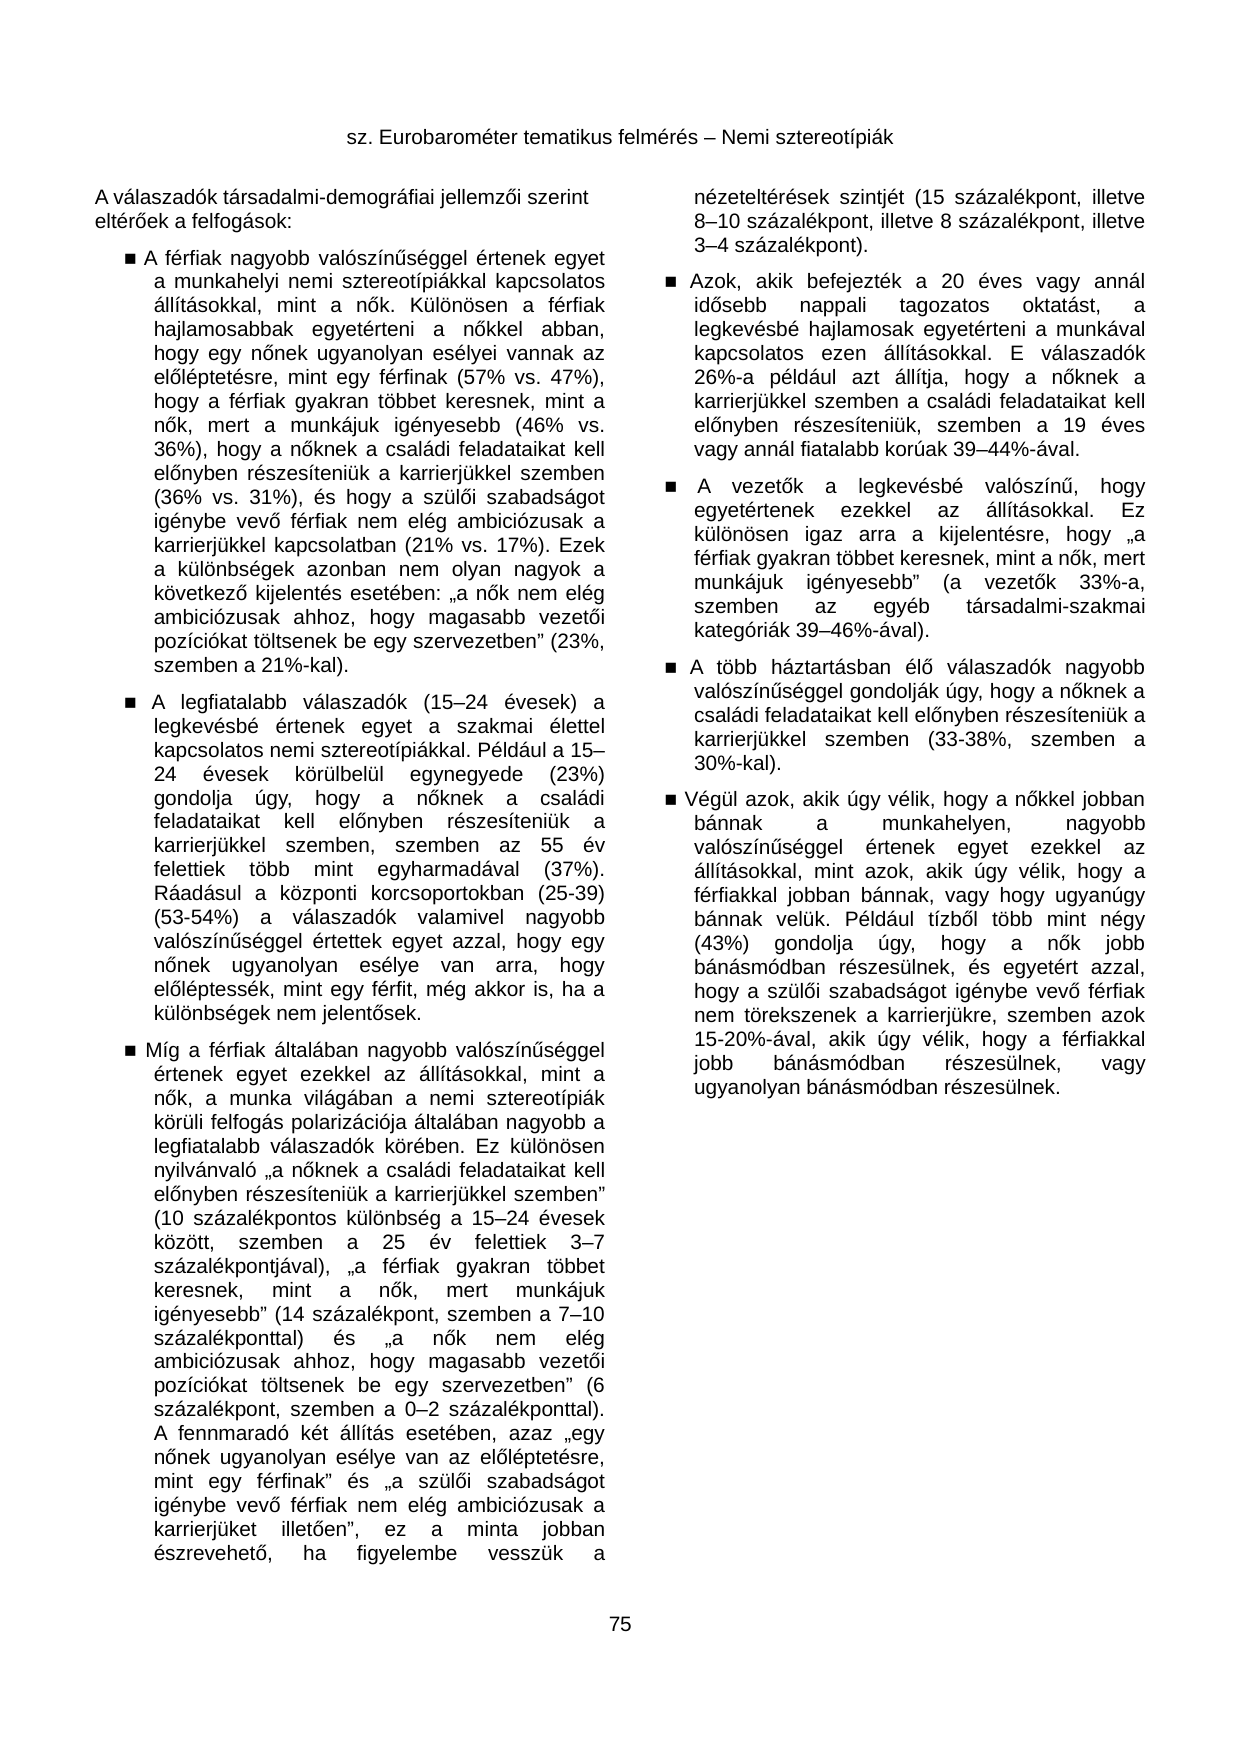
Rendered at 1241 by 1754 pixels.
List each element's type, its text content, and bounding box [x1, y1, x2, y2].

text A válaszadók társadalmi-demográfiai jellemzői szerint eltérőek a felfogások: [94, 184, 605, 232]
text ■ A legfiatalabb válaszadók (15–24 évesek) a legkevésbé értenek egyet a szakmai élettel kapcsolatos nemi sztereotípiákkal. Például a 15–24 évesek körülbelül egynegyede (23%) gondolja úgy, hogy a nőknek a családi feladataikat kell előnyben részesíteniük a karrierjükkel szemben, szemben az 55 év felettiek több mint egyharmadával (37%). Ráadásul a központi korcsoportokban (25-39) (53-54%) a válaszadók valamivel nagyobb valószínűséggel értettek egyet azzal, hogy egy nőnek ugyanolyan esélye van arra, hogy előléptessék, mint egy férfit, még akkor is, ha a különbségek nem jelentősek. [124, 689, 605, 1025]
text ■ Míg a férfiak általában nagyobb valószínűséggel értenek egyet ezekkel az állításokkal, mint a nők, a munka világában a nemi sztereotípiák körüli felfogás polarizációja általában nagyobb a legfiatalabb válaszadók körében. Ez különösen nyilvánvaló „a nőknek a családi feladataikat kell előnyben részesíteniük a karrierjükkel szemben” (10 százalékpontos különbség a 15–24 évesek között, szemben a 25 év felettiek 3–7 százalékpontjával), „a férfiak gyakran többet keresnek, mint a nők, mert munkájuk igényesebb” (14 százalékpont, szemben a 7–10 százalékponttal) és „a nők nem elég ambiciózusak ahhoz, hogy magasabb vezetői pozíciókat töltsenek be egy szervezetben” (6 százalékpont, szemben a 0–2 százalékponttal). A fennmaradó két állítás esetében, azaz „egy nőnek ugyanolyan esélye van az előléptetésre, mint egy férfinak” és „a szülői szabadságot igénybe vevő férfiak nem elég ambiciózusak a karrierjüket illetően”, ez a minta jobban észrevehető, ha figyelembe vesszük a [124, 1038, 605, 1565]
text ■ A több háztartásban élő válaszadók nagyobb valószínűséggel gondolják úgy, hogy a nőknek a családi feladataikat kell előnyben részesíteniük a karrierjükkel szemben (33-38%, szemben a 30%-kal). [664, 654, 1146, 774]
text nézeteltérések szintjét (15 százalékpont, illetve 8–10 százalékpont, illetve 8 százalékpont, illetve 3–4 százalékpont). [664, 184, 1146, 256]
text ■ A vezetők a legkevésbé valószínű, hogy egyetértenek ezekkel az állításokkal. Ez különösen igaz arra a kijelentésre, hogy „a férfiak gyakran többet keresnek, mint a nők, mert munkájuk igényesebb” (a vezetők 33%-a, szemben az egyéb társadalmi-szakmai kategóriák 39–46%-ával). [664, 474, 1146, 642]
text ■ Azok, akik befejezték a 20 éves vagy annál idősebb nappali tagozatos oktatást, a legkevésbé hajlamosak egyetérteni a munkával kapcsolatos ezen állításokkal. E válaszadók 26%-a például azt állítja, hogy a nőknek a karrierjükkel szemben a családi feladataikat kell előnyben részesíteniük, szemben a 19 éves vagy annál fiatalabb korúak 39–44%-ával. [664, 269, 1146, 461]
text ■ Végül azok, akik úgy vélik, hogy a nőkkel jobban bánnak a munkahelyen, nagyobb valószínűséggel értenek egyet ezekkel az állításokkal, mint azok, akik úgy vélik, hogy a férfiakkal jobban bánnak, vagy hogy ugyanúgy bánnak velük. Például tízből több mint négy (43%) gondolja úgy, hogy a nők jobb bánásmódban részesülnek, és egyetért azzal, hogy a szülői szabadságot igénybe vevő férfiak nem törekszenek a karrierjükre, szemben azok 15-20%-ával, akik úgy vélik, hogy a férfiakkal jobb bánásmódban részesülnek, vagy ugyanolyan bánásmódban részesülnek. [664, 787, 1146, 1099]
text ■ A férfiak nagyobb valószínűséggel értenek egyet a munkahelyi nemi sztereotípiákkal kapcsolatos állításokkal, mint a nők. Különösen a férfiak hajlamosabbak egyetérteni a nőkkel abban, hogy egy nőnek ugyanolyan esélyei vannak az előléptetésre, mint egy férfinak (57% vs. 47%), hogy a férfiak gyakran többet keresnek, mint a nők, mert a munkájuk igényesebb (46% vs. 36%), hogy a nőknek a családi feladataikat kell előnyben részesíteniük a karrierjükkel szemben (36% vs. 31%), és hogy a szülői szabadságot igénybe vevő férfiak nem elég ambiciózusak a karrierjükkel kapcsolatban (21% vs. 17%). Ezek a különbségek azonban nem olyan nagyok a következő kijelentés esetében: „a nők nem elég ambiciózusak ahhoz, hogy magasabb vezetői pozíciókat töltsenek be egy szervezetben” (23%, szemben a 21%-kal). [124, 245, 605, 677]
